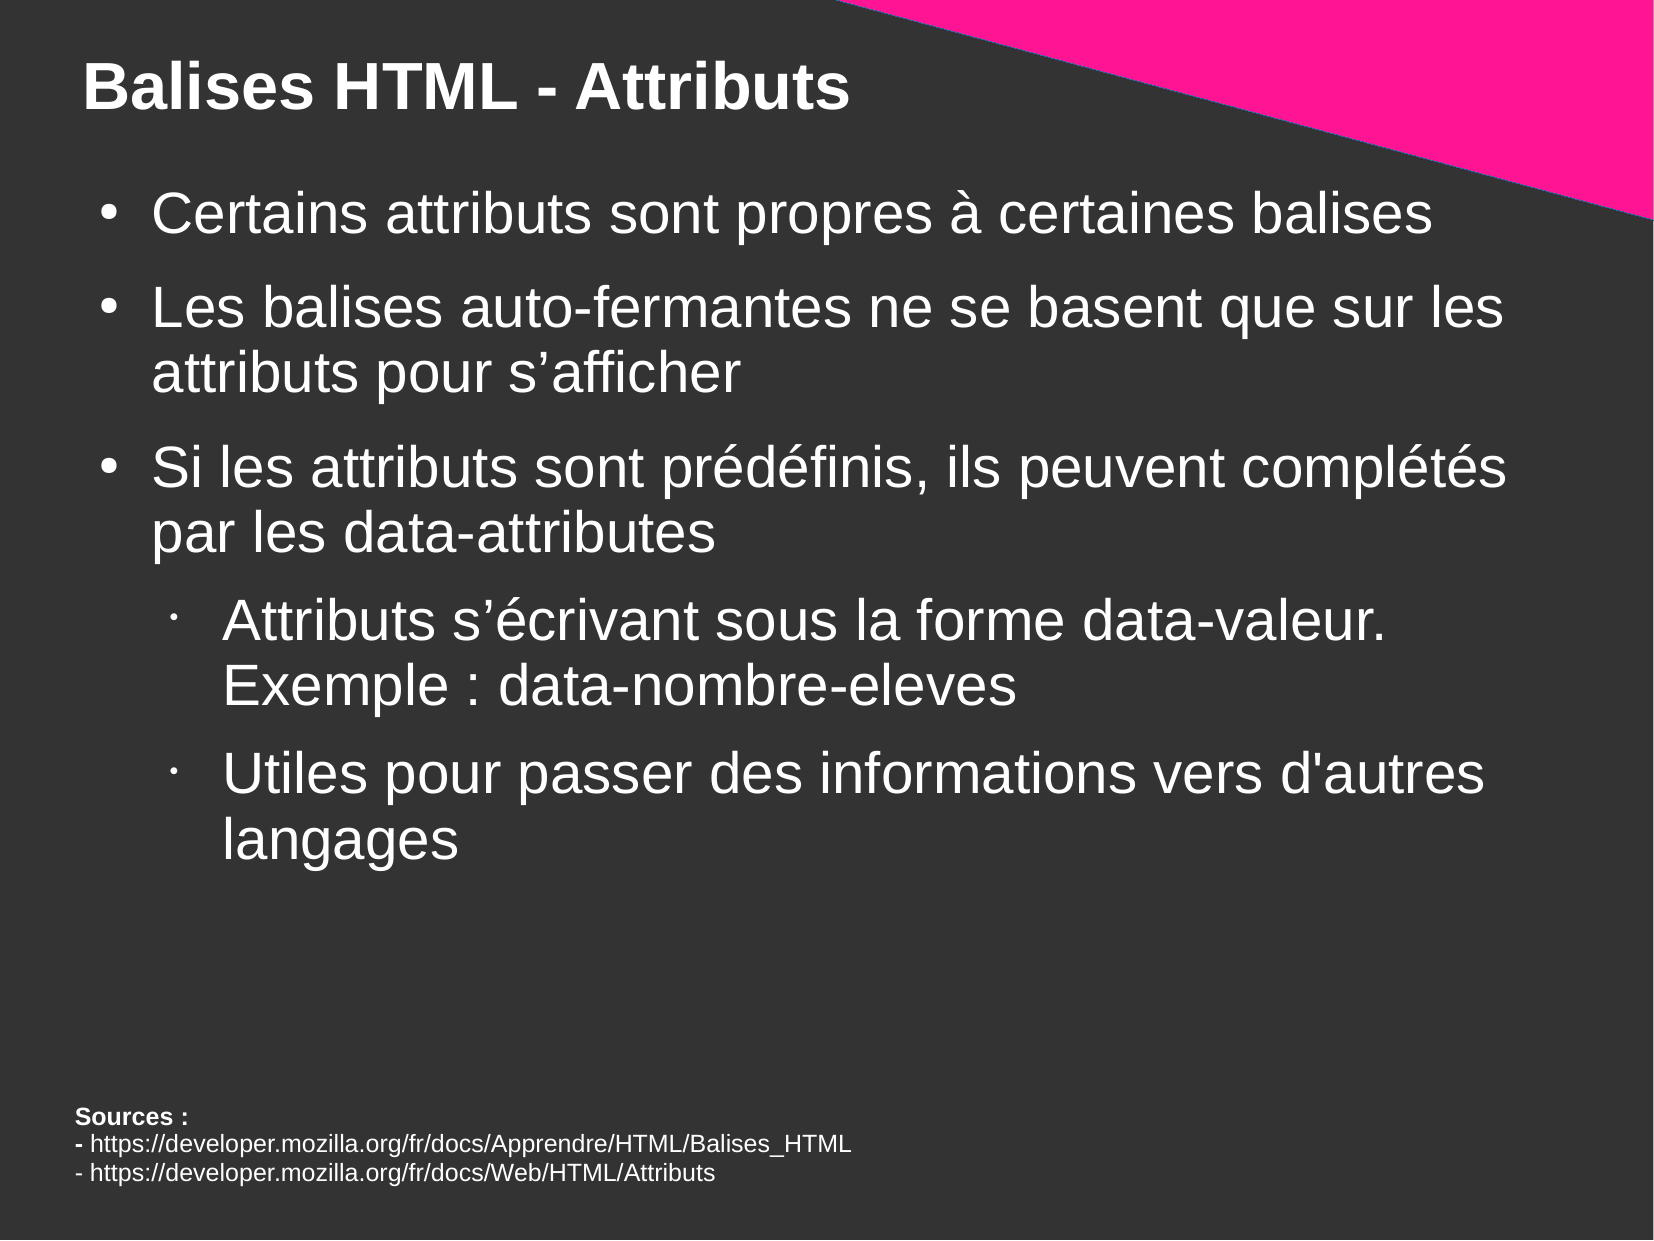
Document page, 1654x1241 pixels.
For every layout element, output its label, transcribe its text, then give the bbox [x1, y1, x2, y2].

text_box Sources : - https://developer.mozilla.org/fr/docs/Apprendre/HTML/Balises_HTML - https://developer.mozilla.org/fr/docs/Web/HTML/Attributs [59, 1094, 1546, 1241]
text_box [836, 0, 1654, 221]
title Balises HTML - Attributs [82, 49, 1571, 152]
list Certains attributs sont propres à certaines balises Les balises auto-fermantes ne se basent que sur les attributs pour s’afficher Si les attributs sont prédéfinis, ils peuvent complétés par les data-attributes Attributs s’écrivant sous la forme data-valeur. Exemple : data-nombre-eleves Utiles pour passer des informations vers d'autres langages [80, 180, 1605, 1050]
